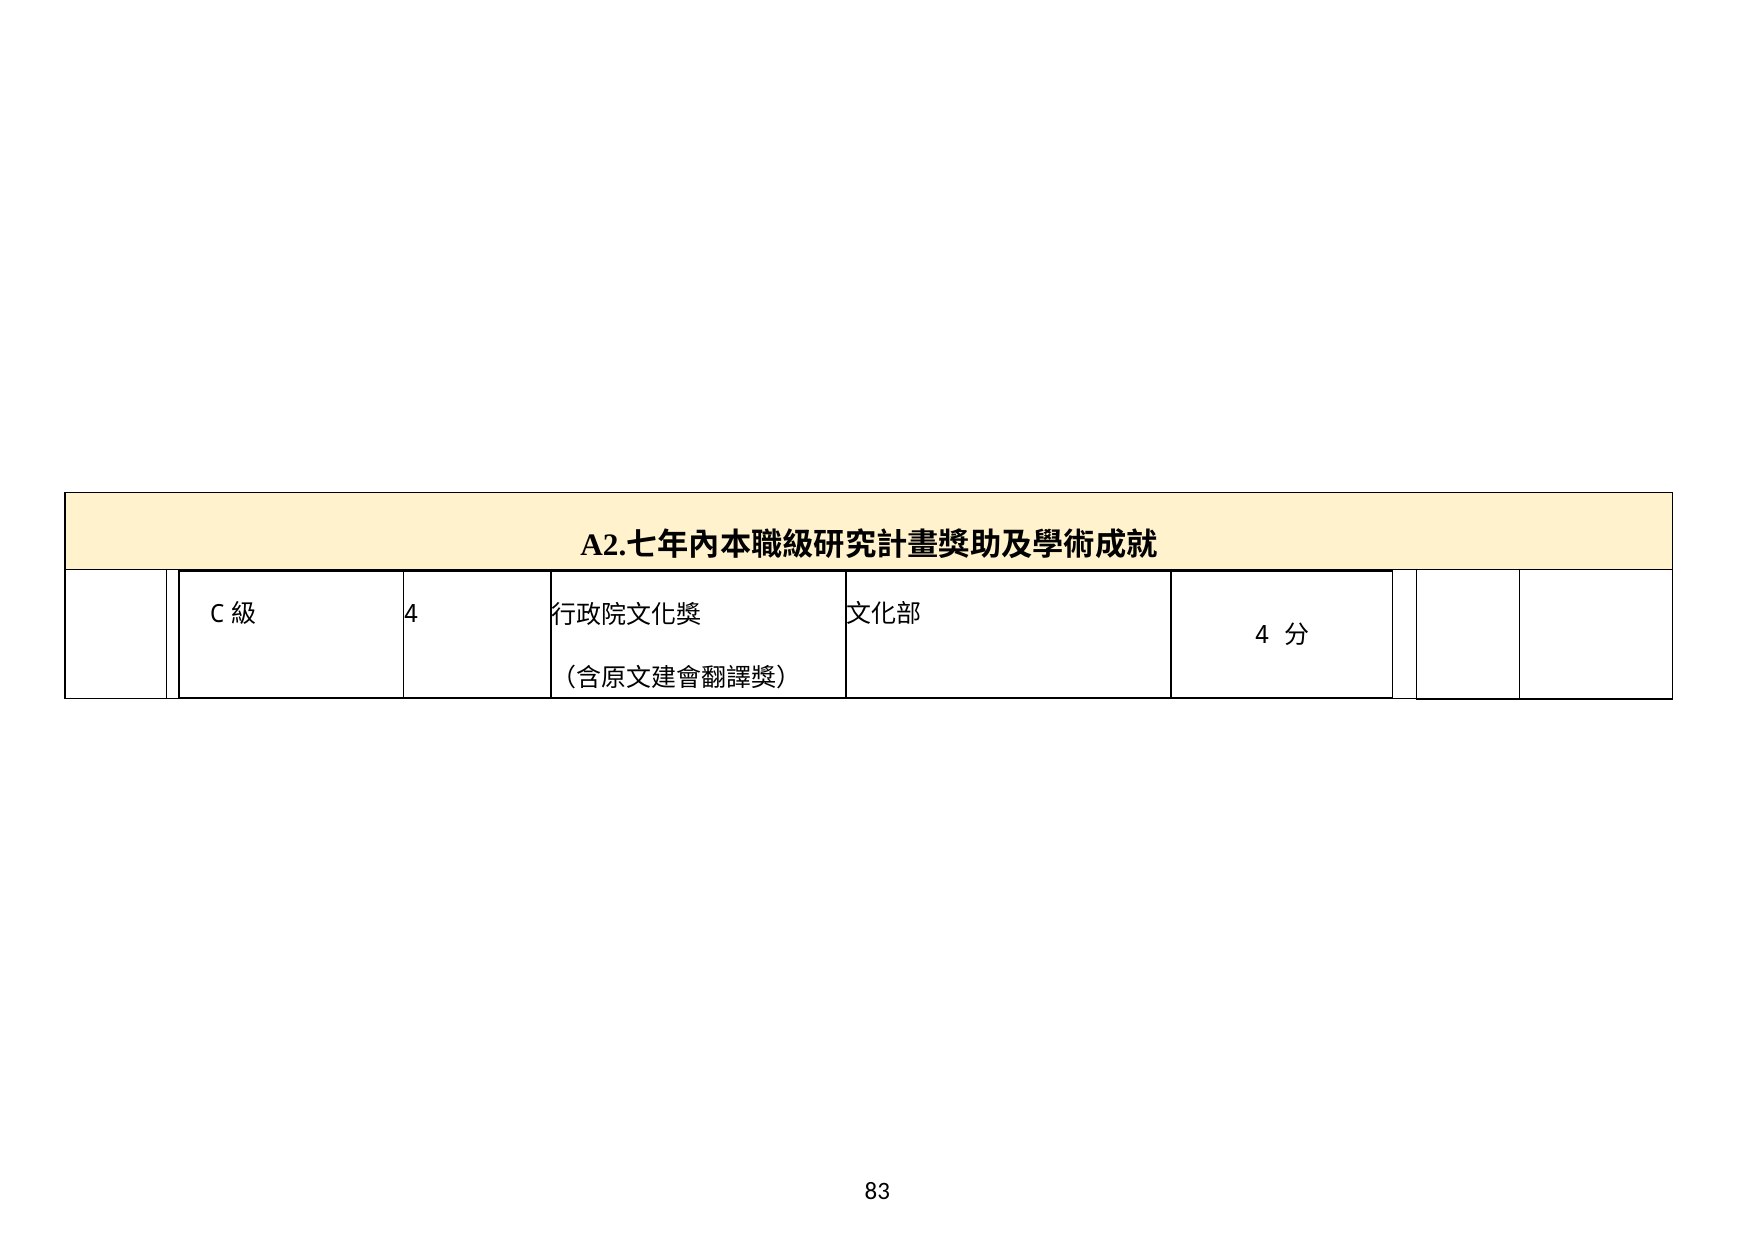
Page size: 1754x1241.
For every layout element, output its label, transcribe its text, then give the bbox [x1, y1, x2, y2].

table_cell [1417, 570, 1519, 698]
table_cell C級 [180, 572, 403, 696]
table_cell 行政院文化獎 （含原文建會翻譯獎） [552, 572, 845, 696]
table_cell 文化部 [847, 572, 1170, 696]
table_header A2.七年內本職級研究計畫獎助及學術成就 [66, 493, 1672, 569]
table_cell 4 [404, 572, 550, 696]
table_cell [1520, 570, 1672, 698]
table_cell [66, 570, 166, 698]
table_cell 4 分 [1172, 572, 1392, 696]
